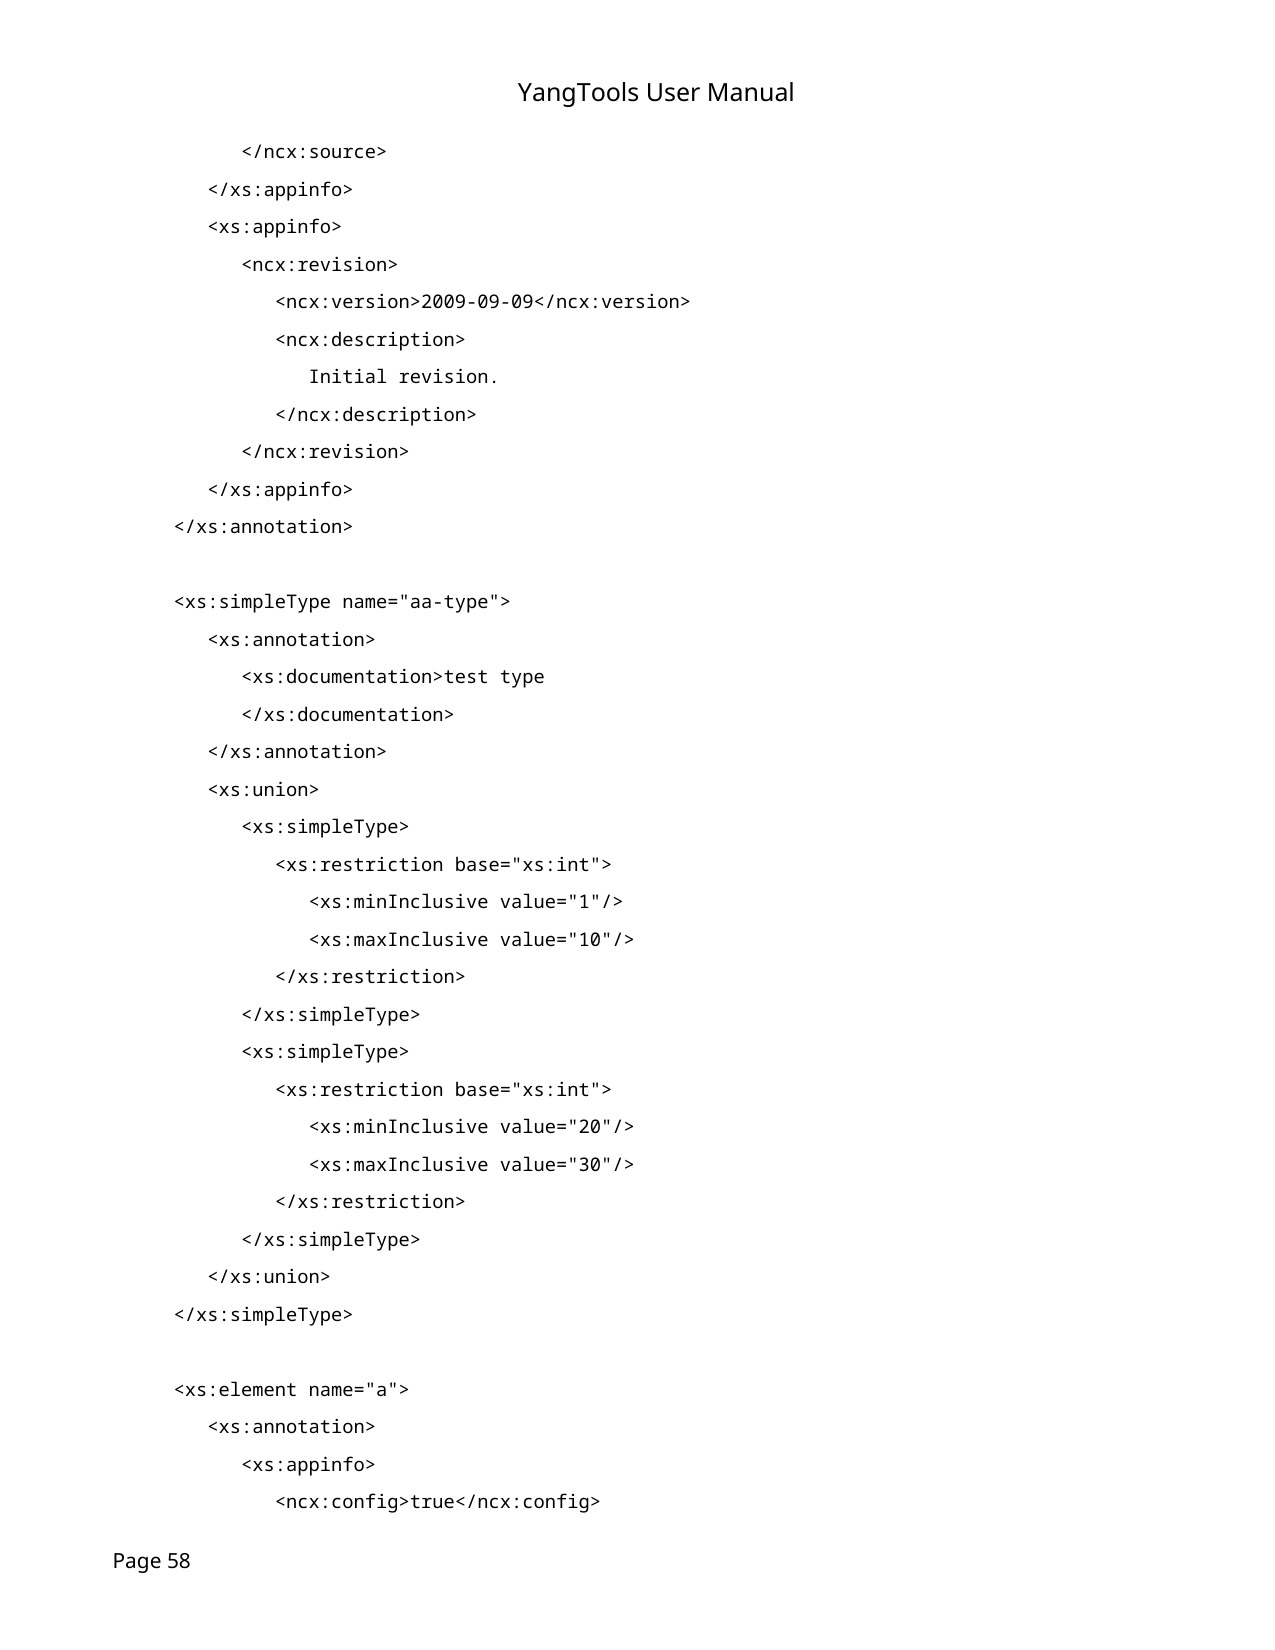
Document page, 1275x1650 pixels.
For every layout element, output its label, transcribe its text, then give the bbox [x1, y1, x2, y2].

text <xs:minInclusive value="1"/> [139, 888, 1200, 914]
text Initial revision. [139, 363, 1200, 389]
text <xs:annotation> [139, 1413, 1200, 1439]
text <ncx:config>true</ncx:config> [139, 1488, 1200, 1514]
text <xs:documentation>test type [139, 663, 1200, 689]
text <xs:restriction base="xs:int"> [139, 1076, 1200, 1102]
text <xs:minInclusive value="20"/> [139, 1113, 1200, 1139]
text </xs:annotation> [139, 738, 1200, 764]
text </xs:union> [139, 1263, 1200, 1289]
text <xs:appinfo> [139, 1451, 1200, 1477]
text <xs:maxInclusive value="10"/> [139, 926, 1200, 952]
text </ncx:revision> [139, 438, 1200, 464]
text <ncx:version>2009-09-09</ncx:version> [139, 288, 1200, 314]
text </ncx:description> [139, 401, 1200, 427]
text <xs:annotation> [139, 626, 1200, 652]
text <xs:simpleType name="aa-type"> [139, 588, 1200, 614]
text <ncx:description> [139, 326, 1200, 352]
text </xs:simpleType> [139, 1001, 1200, 1027]
text </xs:appinfo> [139, 176, 1200, 202]
text <xs:appinfo> [139, 213, 1200, 239]
text <xs:simpleType> [139, 813, 1200, 839]
text <xs:restriction base="xs:int"> [139, 851, 1200, 877]
text </ncx:source> [139, 138, 1200, 164]
text <ncx:revision> [139, 251, 1200, 277]
text </xs:annotation> [139, 513, 1200, 539]
text <xs:maxInclusive value="30"/> [139, 1151, 1200, 1177]
text <xs:element name="a"> [139, 1376, 1200, 1402]
text <xs:union> [139, 776, 1200, 802]
text <xs:simpleType> [139, 1038, 1200, 1064]
text </xs:appinfo> [139, 476, 1200, 502]
text </xs:restriction> [139, 963, 1200, 989]
text </xs:documentation> [139, 701, 1200, 727]
text </xs:simpleType> [139, 1226, 1200, 1252]
text </xs:simpleType> [139, 1301, 1200, 1327]
text </xs:restriction> [139, 1188, 1200, 1214]
